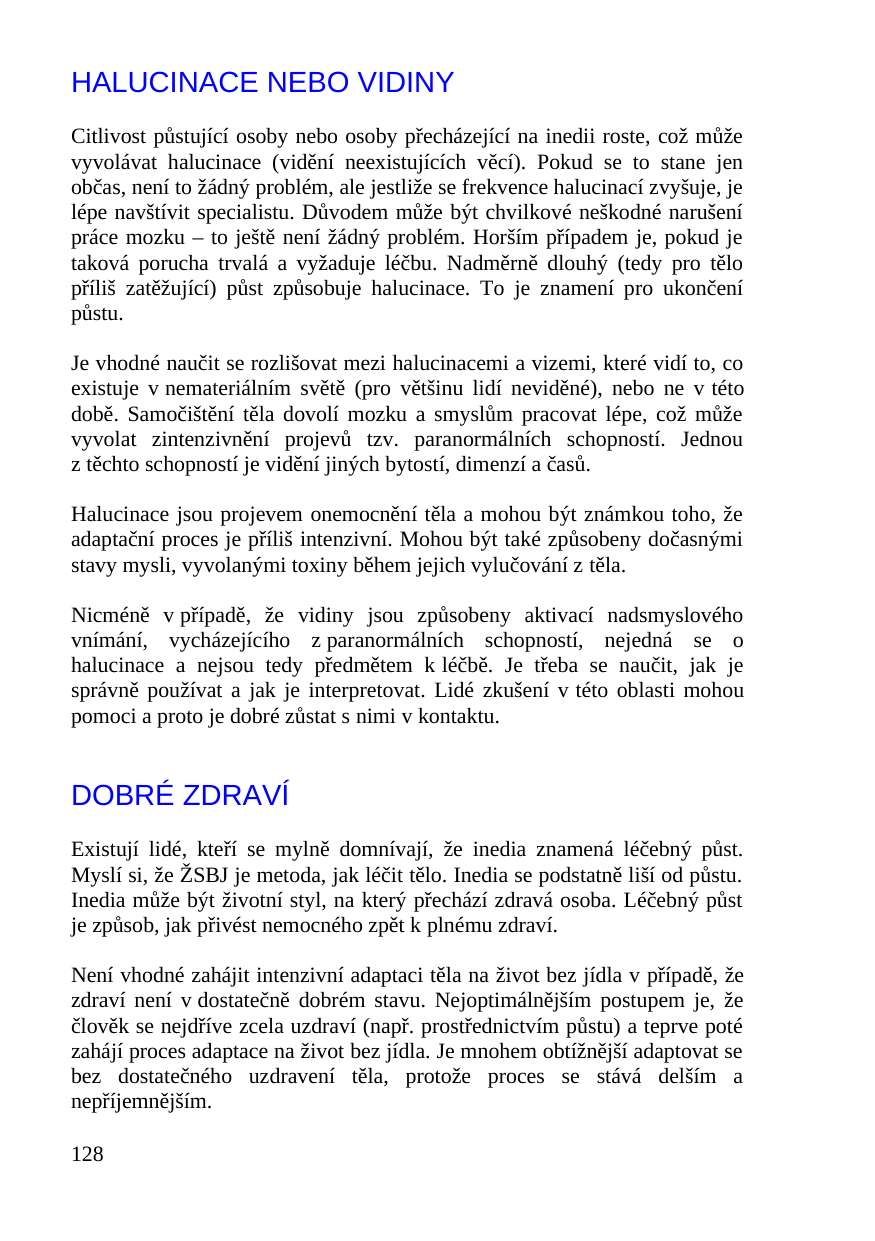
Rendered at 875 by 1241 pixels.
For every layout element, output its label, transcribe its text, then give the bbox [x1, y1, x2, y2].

text Citlivost půstující osoby nebo osoby přecházející na inedii roste, což může vyvolávat halucinace (vidění neexistujících věcí). Pokud se to stane jen občas, není to žádný problém, ale jestliže se frekvence halucinací zvyšuje, je lépe navštívit specialistu. Důvodem může být chvilkové neškodné narušení práce mozku – to ještě není žádný problém. Horším případem je, pokud je taková porucha trvalá a vyžaduje léčbu. Nadměrně dlouhý (tedy pro tělo příliš zatěžující) půst způsobuje halucinace. To je znamení pro ukončení půstu. [71, 123, 744, 325]
text Je vhodné naučit se rozlišovat mezi halucinacemi a vizemi, které vidí to, co existuje v nemateriálním světě (pro většinu lidí neviděné), nebo ne v této době. Samočištění těla dovolí mozku a smyslům pracovat lépe, což může vyvolat zintenzivnění projevů tzv. paranormálních schopností. Jednou z těchto schopností je vidění jiných bytostí, dimenzí a časů. [71, 350, 744, 476]
subtitle DOBRÉ ZDRAVÍ [71, 778, 744, 811]
subtitle HALUCINACE NEBO VIDINY [71, 65, 744, 98]
text Nicméně v případě, že vidiny jsou způsobeny aktivací nadsmyslového vnímání, vycházejícího z paranormálních schopností, nejedná se o halucinace a nejsou tedy předmětem k léčbě. Je třeba se naučit, jak je správně používat a jak je interpretovat. Lidé zkušení v této oblasti mohou pomoci a proto je dobré zůstat s nimi v kontaktu. [71, 602, 744, 728]
text Halucinace jsou projevem onemocnění těla a mohou být známkou toho, že adaptační proces je příliš intenzivní. Mohou být také způsobeny dočasnými stavy mysli, vyvolanými toxiny během jejich vylučování z těla. [71, 501, 744, 577]
text Není vhodné zahájit intenzivní adaptaci těla na život bez jídla v případě, že zdraví není v dostatečně dobrém stavu. Nejoptimálnějším postupem je, že člověk se nejdříve zcela uzdraví (např. prostřednictvím půstu) a teprve poté zahájí proces adaptace na život bez jídla. Je mnohem obtížnější adaptovat se bez dostatečného uzdravení těla, protože proces se stává delším a nepříjemnějším. [71, 962, 744, 1113]
text Existují lidé, kteří se mylně domnívají, že inedia znamená léčebný půst. Myslí si, že ŽSBJ je metoda, jak léčit tělo. Inedia se podstatně liší od půstu. Inedia může být životní styl, na který přechází zdravá osoba. Léčebný půst je způsob, jak přivést nemocného zpět k plnému zdraví. [71, 836, 744, 937]
